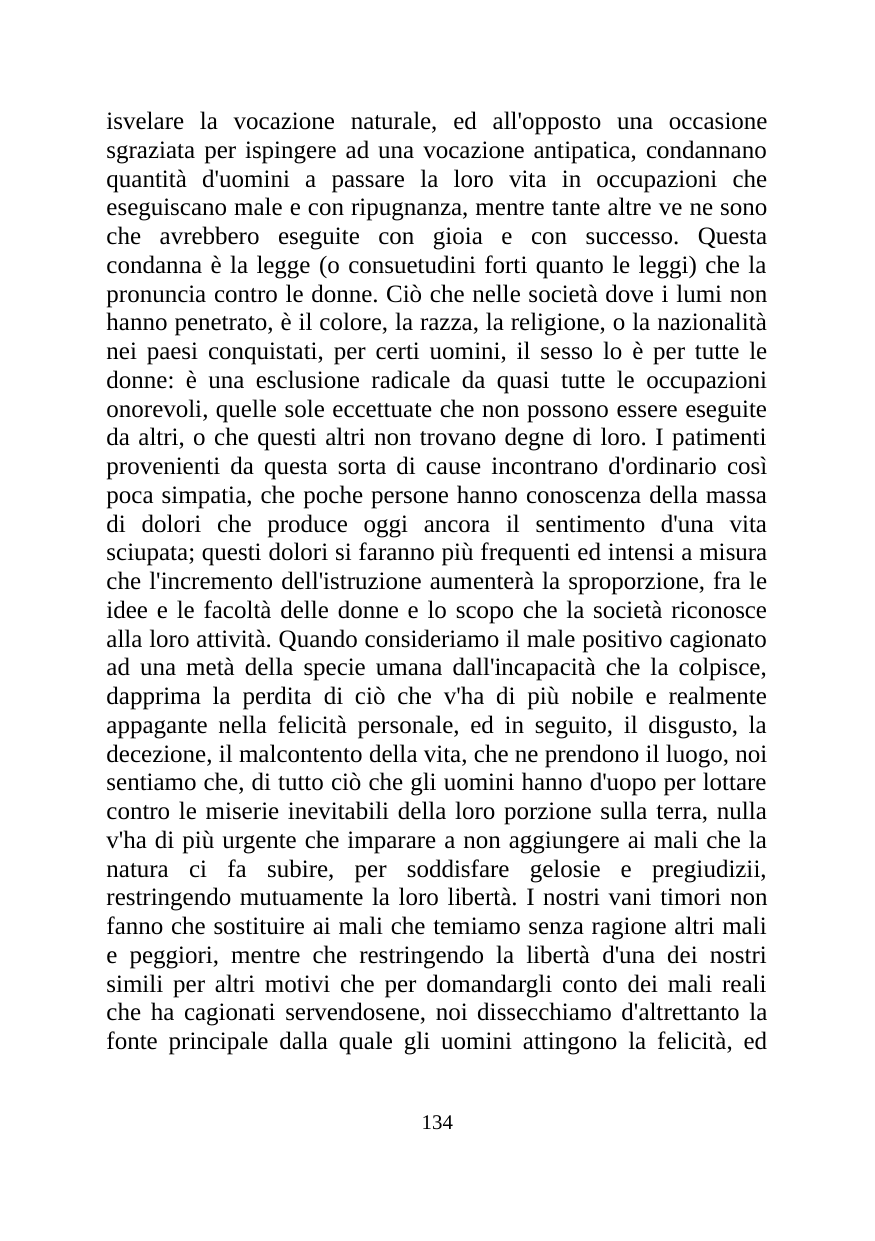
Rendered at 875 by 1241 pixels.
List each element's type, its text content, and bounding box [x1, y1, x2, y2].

text isvelare la vocazione naturale, ed all'opposto una occasione sgraziata per ispingere ad una vocazione antipatica, condannano quantità d'uomini a passare la loro vita in occupazioni che eseguiscano male e con ripugnanza, mentre tante altre ve ne sono che avrebbero eseguite con gioia e con successo. Questa condanna è la legge (o consuetudini forti quanto le leggi) che la pronuncia contro le donne. Ciò che nelle società dove i lumi non hanno penetrato, è il colore, la razza, la religione, o la nazionalità nei paesi conquistati, per certi uomini, il sesso lo è per tutte le donne: è una esclusione radicale da quasi tutte le occupazioni onorevoli, quelle sole eccettuate che non possono essere eseguite da altri, o che questi altri non trovano degne di loro. I patimenti provenienti da questa sorta di cause incontrano d'ordinario così poca simpatia, che poche persone hanno conoscenza della massa di dolori che produce oggi ancora il sentimento d'una vita sciupata; questi dolori si faranno più frequenti ed intensi a misura che l'incremento dell'istruzione aumenterà la sproporzione, fra le idee e le facoltà delle donne e lo scopo che la società riconosce alla loro attività. Quando consideriamo il male positivo cagionato ad una metà della specie umana dall'incapacità che la colpisce, dapprima la perdita di ciò che v'ha di più nobile e realmente appagante nella felicità personale, ed in seguito, il disgusto, la decezione, il malcontento della vita, che ne prendono il luogo, noi sentiamo che, di tutto ciò che gli uomini hanno d'uopo per lottare contro le miserie inevitabili della loro porzione sulla terra, nulla v'ha di più urgente che imparare a non aggiungere ai mali che la natura ci fa subire, per soddisfare gelosie e pregiudizii, restringendo mutuamente la loro libertà. I nostri vani timori non fanno che sostituire ai mali che temiamo senza ragione altri mali e peggiori, mentre che restringendo la libertà d'una dei nostri simili per altri motivi che per domandargli conto dei mali reali che ha cagionati servendosene, noi dissecchiamo d'altrettanto la fonte principale dalla quale gli uomini attingono la felicità, ed [106, 106, 768, 1055]
